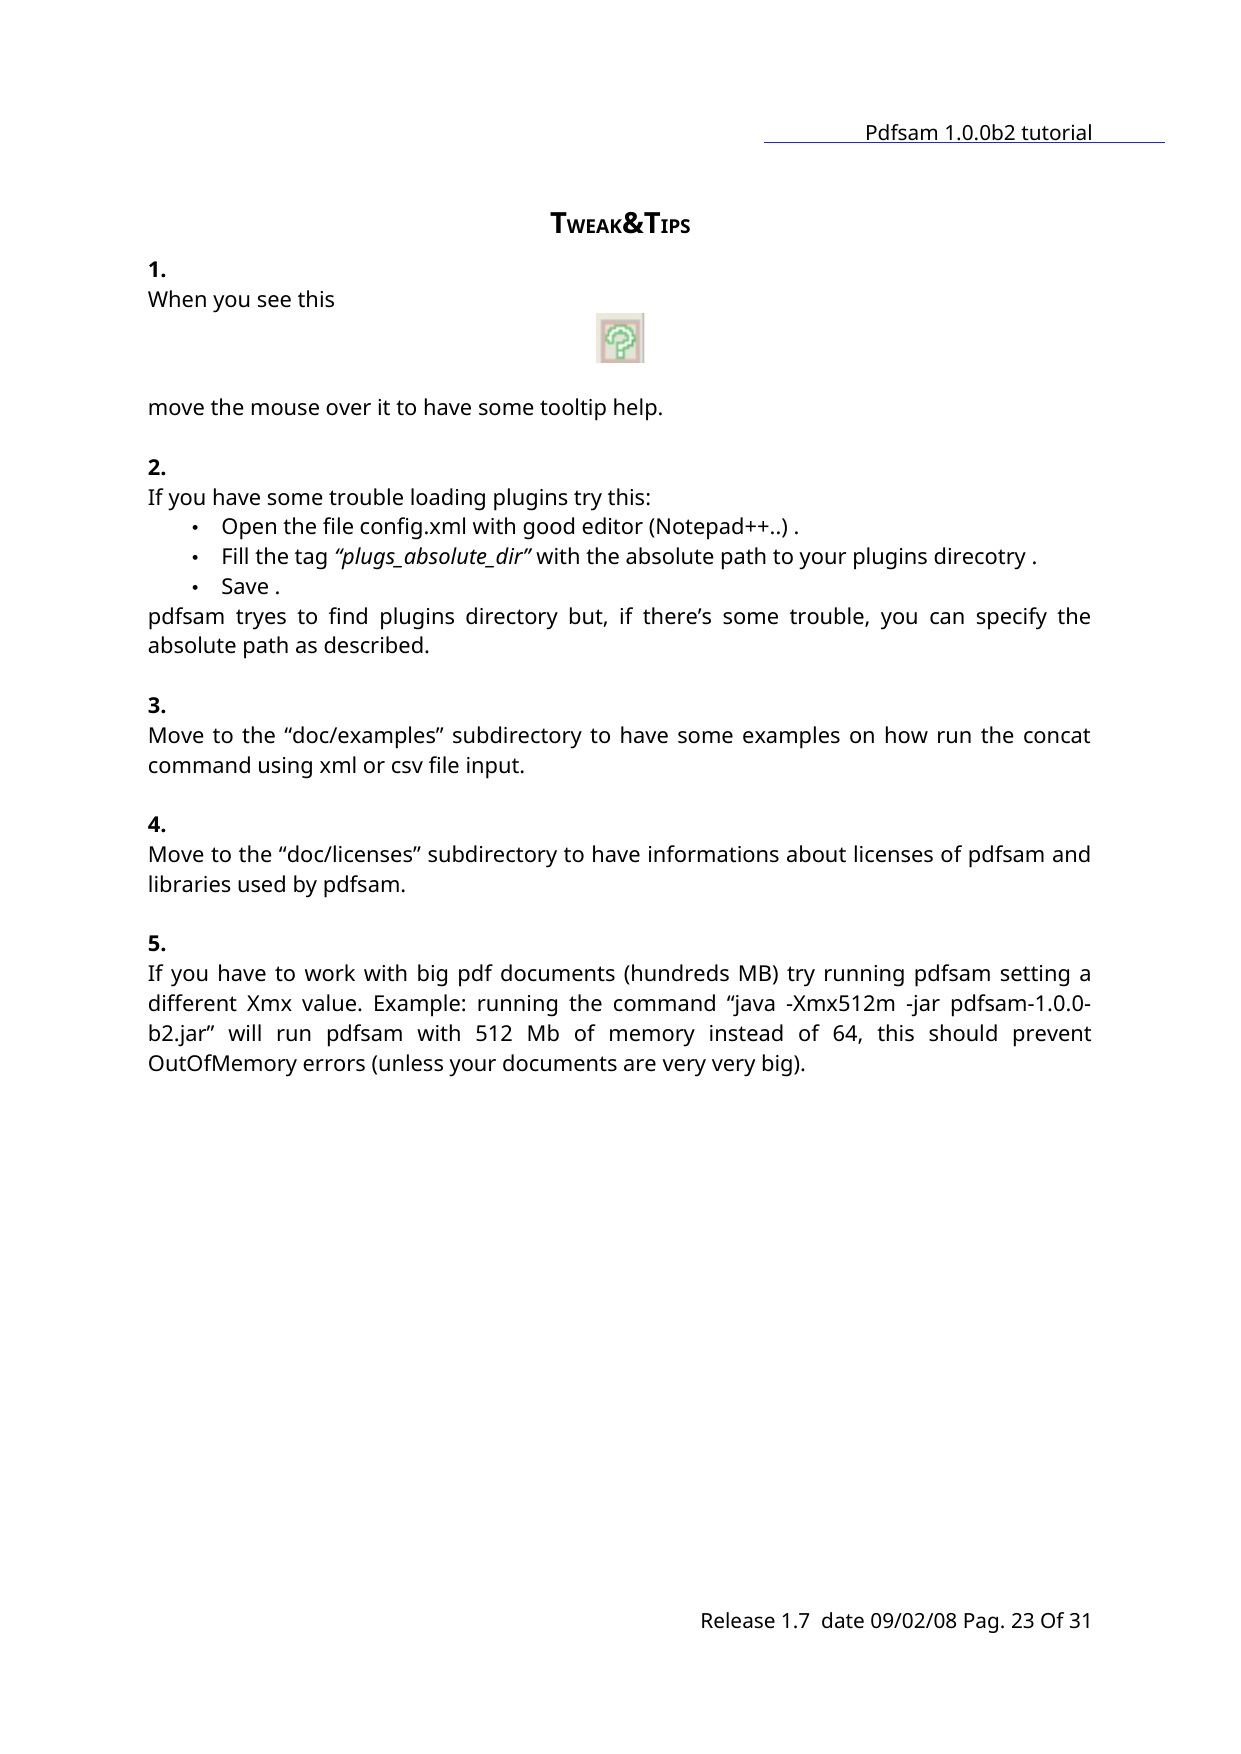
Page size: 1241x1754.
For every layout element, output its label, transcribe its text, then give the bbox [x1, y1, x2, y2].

text If you have to work with big pdf documents (hundreds MB) try running pdfsam setting a different Xmx value. Example: running the command “java -Xmx512m -jar pdfsam-1.0.0-b2.jar” will run pdfsam with 512 Mb of memory instead of 64, this should prevent OutOfMemory errors (unless your documents are very very big). [148, 958, 1093, 1077]
list Fill the tag “plugs_absolute_dir” with the absolute path to your plugins direcotry . [192, 541, 1093, 571]
text 3. [148, 690, 1093, 720]
text Tweak&Tips [148, 202, 1093, 242]
text Move to the “doc/licenses” subdirectory to have informations about licenses of pdfsam and libraries used by pdfsam. [148, 839, 1093, 898]
text 1. [148, 254, 1093, 284]
text move the mouse over it to have some tooltip help. [148, 392, 1093, 422]
list Open the file config.xml with good editor (Notepad++..) . [192, 511, 1093, 541]
text 2. [148, 452, 1093, 481]
text If you have some trouble loading plugins try this: [148, 481, 1093, 511]
text pdfsam tryes to find plugins directory but, if there’s some trouble, you can specify the absolute path as described. [148, 601, 1093, 660]
list Save . [192, 571, 1093, 601]
text 5. [148, 928, 1093, 958]
text 4. [148, 809, 1093, 839]
text Move to the “doc/examples” subdirectory to have some examples on how run the concat command using xml or csv file input. [148, 720, 1093, 779]
text When you see this [148, 284, 1093, 314]
